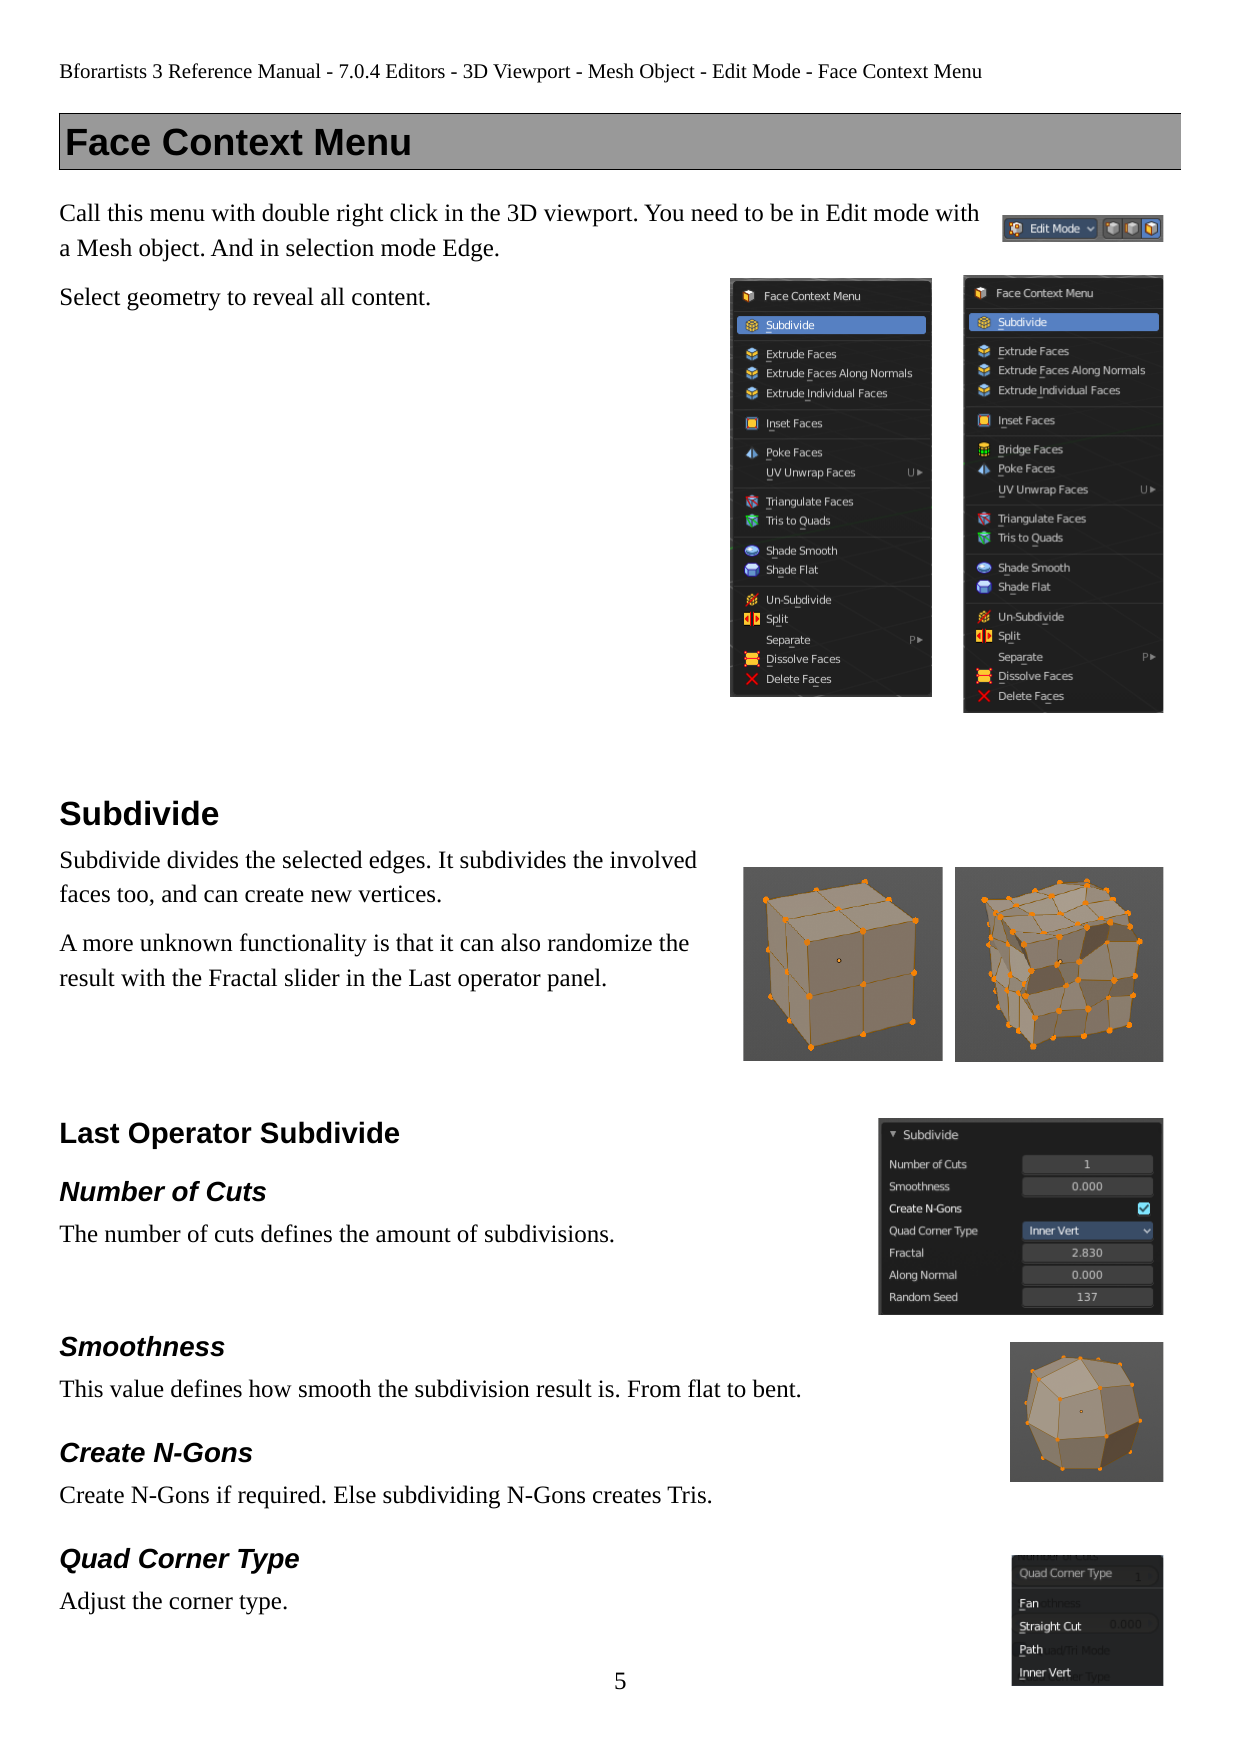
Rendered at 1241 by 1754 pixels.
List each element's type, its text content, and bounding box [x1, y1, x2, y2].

picture [743, 867, 943, 1061]
text [932, 282, 963, 311]
subtitle [1164, 1175, 1181, 1207]
subtitle Subdivide [59, 793, 1181, 832]
text Subdivide divides the selected edges. It subdivides the involved faces too, and can create new vertices. [59, 845, 1181, 908]
picture [955, 867, 1164, 1062]
picture [1010, 1342, 1164, 1482]
text Adjust the corner type. [59, 1586, 1011, 1615]
text The number of cuts defines the amount of subdivisions. [59, 1219, 878, 1248]
subtitle Number of Cuts [59, 1175, 878, 1207]
text [1164, 1586, 1181, 1615]
text Select geometry to reveal all content. [59, 282, 730, 311]
subtitle Quad Corner Type [59, 1542, 1181, 1574]
subtitle Smoothness [59, 1330, 1181, 1362]
picture [963, 275, 1164, 713]
picture [1011, 1555, 1164, 1686]
subtitle Create N-Gons [59, 1436, 1010, 1468]
text This value defines how smooth the subdivision result is. From flat to bent. [59, 1374, 1010, 1403]
subtitle Last Operator Subdivide [59, 1116, 1181, 1150]
picture [878, 1118, 1164, 1315]
picture [730, 278, 932, 697]
text Create N-Gons if required. Else subdividing N-Gons creates Tris. [59, 1481, 1181, 1509]
text Call this menu with double right click in the 3D viewport. You need to be in Edit mode with a Mesh object. And in selection mode Edge. [59, 198, 1181, 262]
picture [1002, 215, 1164, 242]
subtitle [1164, 1436, 1181, 1468]
text A more unknown functionality is that it can also randomize the result with the Fractal slider in the Last operator panel. [59, 928, 743, 991]
table_header Face Context Menu [60, 114, 1181, 169]
